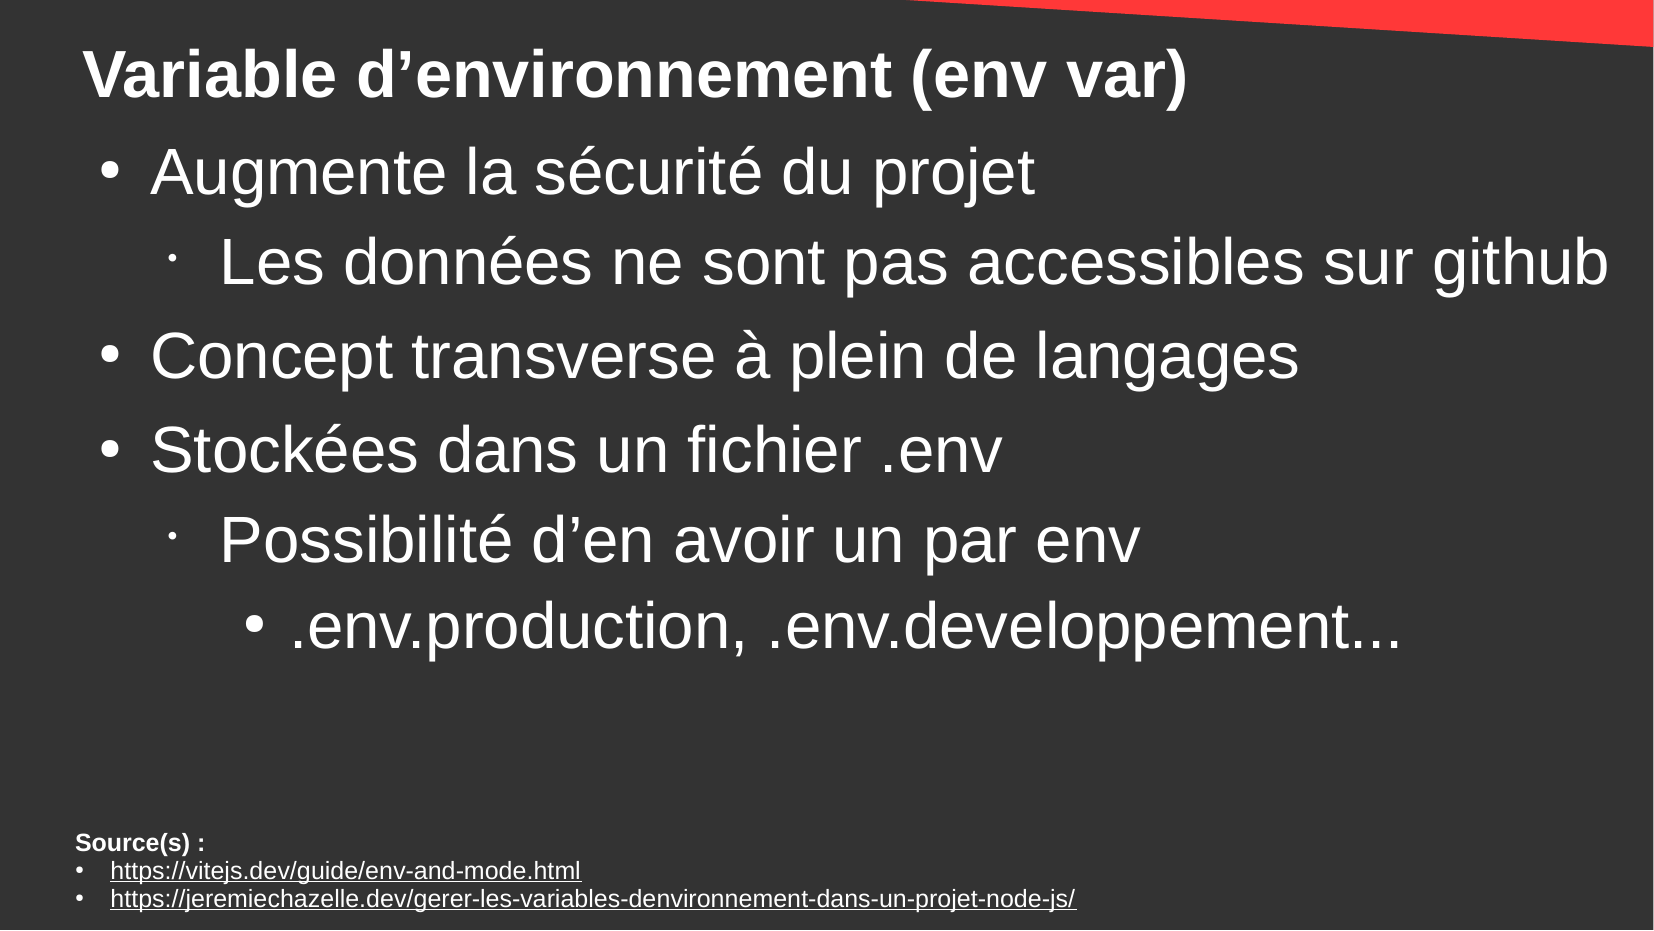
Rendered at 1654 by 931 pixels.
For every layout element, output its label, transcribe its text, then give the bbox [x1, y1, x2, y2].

title Variable d’environnement (env var) [82, 37, 1571, 115]
list Augmente la sécurité du projet Les données ne sont pas accessibles sur github Concept transverse à plein de langages Stockées dans un fichier .env Possibilité d’en avoir un par env .env.production, .env.developpement... [80, 135, 1620, 739]
text_box [906, 0, 1654, 47]
text_box Source(s) : https://vitejs.dev/guide/env-and-mode.html https://jeremiechazelle.dev/gerer-les-variables-denvironnement-dans-un-projet-node-js/ [60, 821, 1546, 931]
